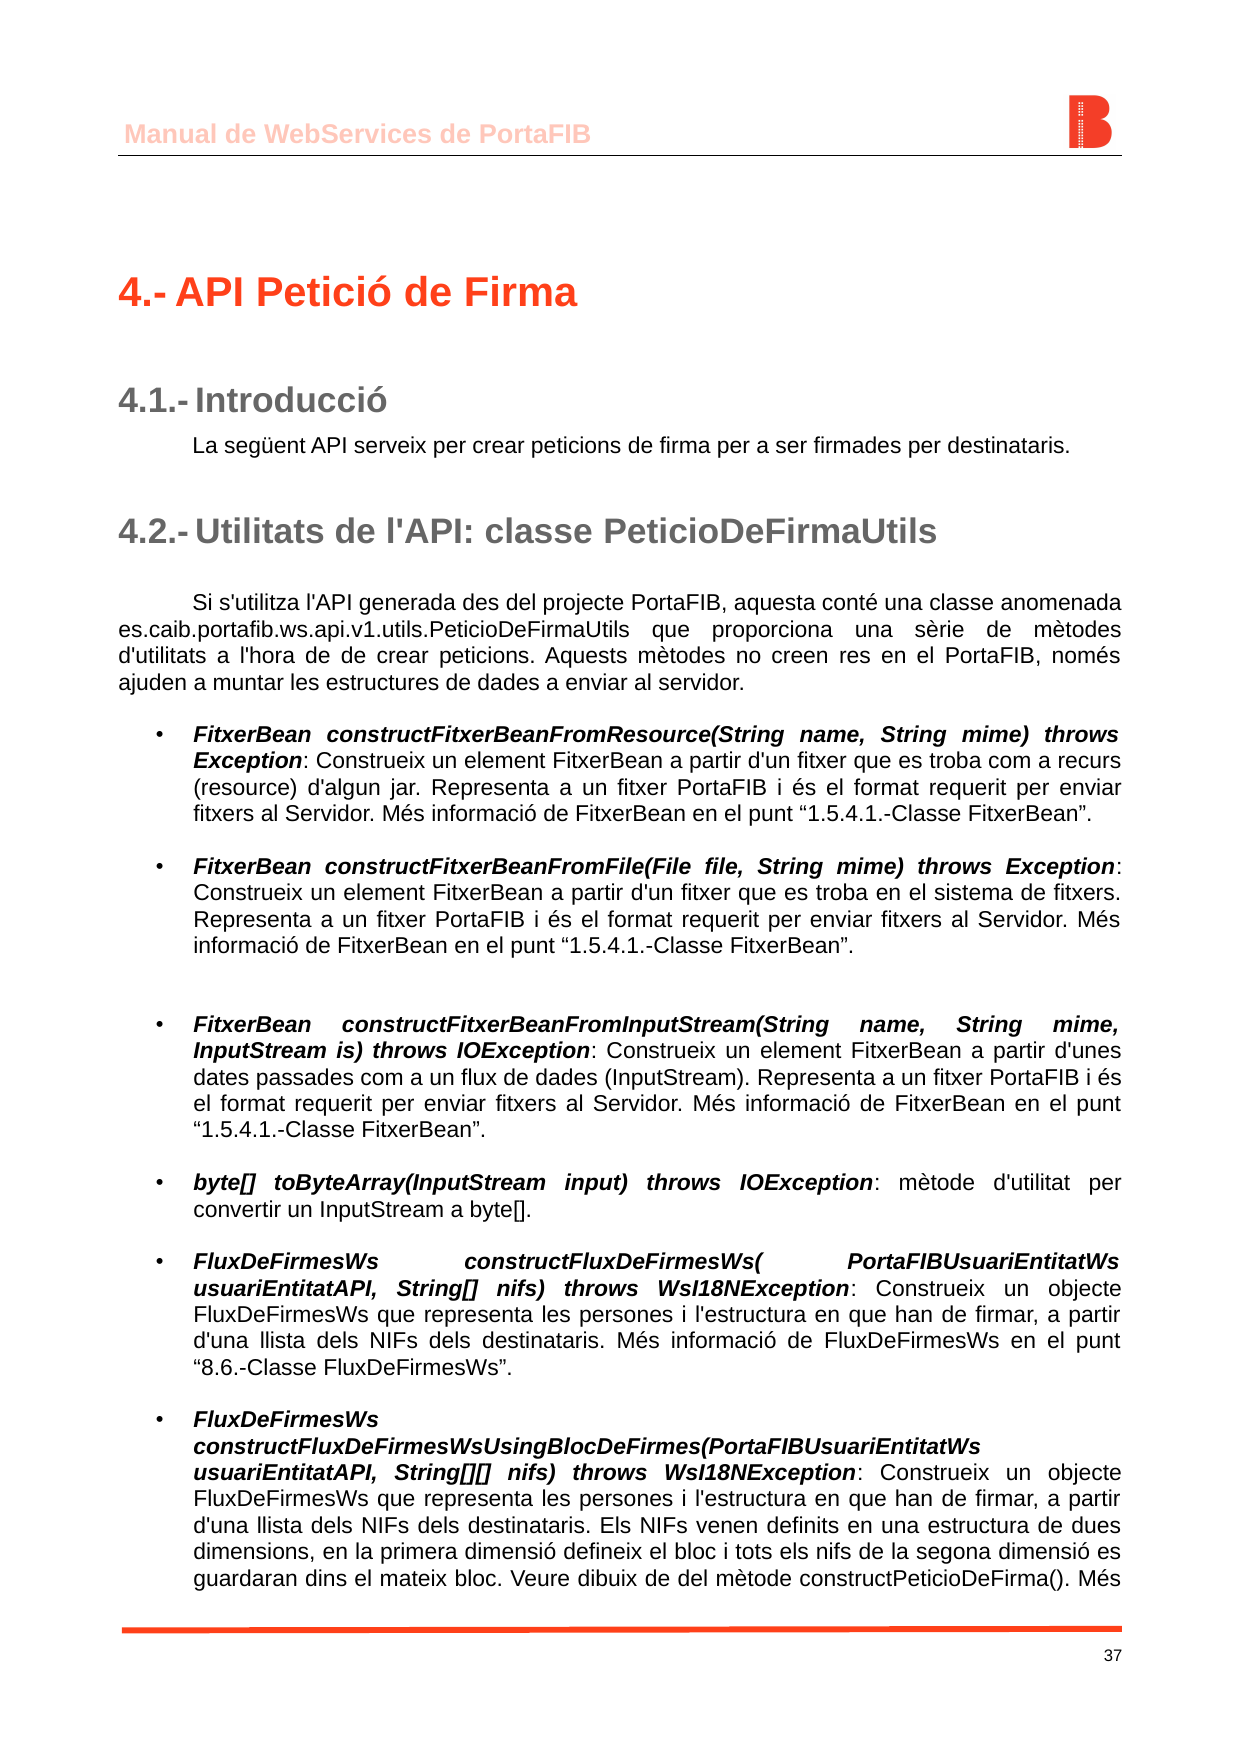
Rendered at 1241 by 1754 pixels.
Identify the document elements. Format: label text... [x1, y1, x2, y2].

list FluxDeFirmesWs constructFluxDeFirmesWs( PortaFIBUsuariEntitatWs usuariEntitatAPI, String[] nifs) throws WsI18NException: Construeix un objecte FluxDeFirmesWs que representa les persones i l'estructura en que han de firmar, a partir d'una llista dels NIFs dels destinataris. Més informació de FluxDeFirmesWs en el punt “8.6.-Classe FluxDeFirmesWs”. [156, 1248, 1122, 1380]
subtitle Introducció [118, 379, 1122, 419]
list FitxerBean constructFitxerBeanFromInputStream(String name, String mime, InputStream is) throws IOException: Construeix un element FitxerBean a partir d'unes dates passades com a un flux de dades (InputStream). Representa a un fitxer PortaFIB i és el format requerit per enviar fitxers al Servidor. Més informació de FitxerBean en el punt “1.5.4.1.-Classe FitxerBean”. [156, 1011, 1122, 1143]
subtitle API Petició de Firma [118, 267, 1122, 315]
picture [1063, 94, 1117, 150]
list FluxDeFirmesWs constructFluxDeFirmesWsUsingBlocDeFirmes(PortaFIBUsuariEntitatWs usuariEntitatAPI, String[][] nifs) throws WsI18NException: Construeix un objecte FluxDeFirmesWs que representa les persones i l'estructura en que han de firmar, a partir d'una llista dels NIFs dels destinataris. Els NIFs venen definits en una estructura de dues dimensions, en la primera dimensió defineix el bloc i tots els nifs de la segona dimensió es guardaran dins el mateix bloc. Veure dibuix de del mètode constructPeticioDeFirma(). Més [156, 1406, 1122, 1591]
list byte[] toByteArray(InputStream input) throws IOException: mètode d'utilitat per convertir un InputStream a byte[]. [156, 1169, 1122, 1222]
text La següent API serveix per crear peticions de firma per a ser firmades per destinataris. [118, 432, 1122, 458]
list FitxerBean constructFitxerBeanFromFile(File file, String mime) throws Exception: Construeix un element FitxerBean a partir d'un fitxer que es troba en el sistema de fitxers. Representa a un fitxer PortaFIB i és el format requerit per enviar fitxers al Servidor. Més informació de FitxerBean en el punt “1.5.4.1.-Classe FitxerBean”. [156, 853, 1122, 958]
text Si s'utilitza l'API generada des del projecte PortaFIB, aquesta conté una classe anomenada es.caib.portafib.ws.api.v1.utils.PeticioDeFirmaUtils que proporciona una sèrie de mètodes d'utilitats a l'hora de de crear peticions. Aquests mètodes no creen res en el PortaFIB, només ajuden a muntar les estructures de dades a enviar al servidor. [118, 589, 1122, 695]
subtitle Utilitats de l'API: classe PeticioDeFirmaUtils [118, 510, 1122, 551]
list FitxerBean constructFitxerBeanFromResource(String name, String mime) throws Exception: Construeix un element FitxerBean a partir d'un fitxer que es troba com a recurs (resource) d'algun jar. Representa a un fitxer PortaFIB i és el format requerit per enviar fitxers al Servidor. Més informació de FitxerBean en el punt “1.5.4.1.-Classe FitxerBean”. [156, 721, 1122, 827]
